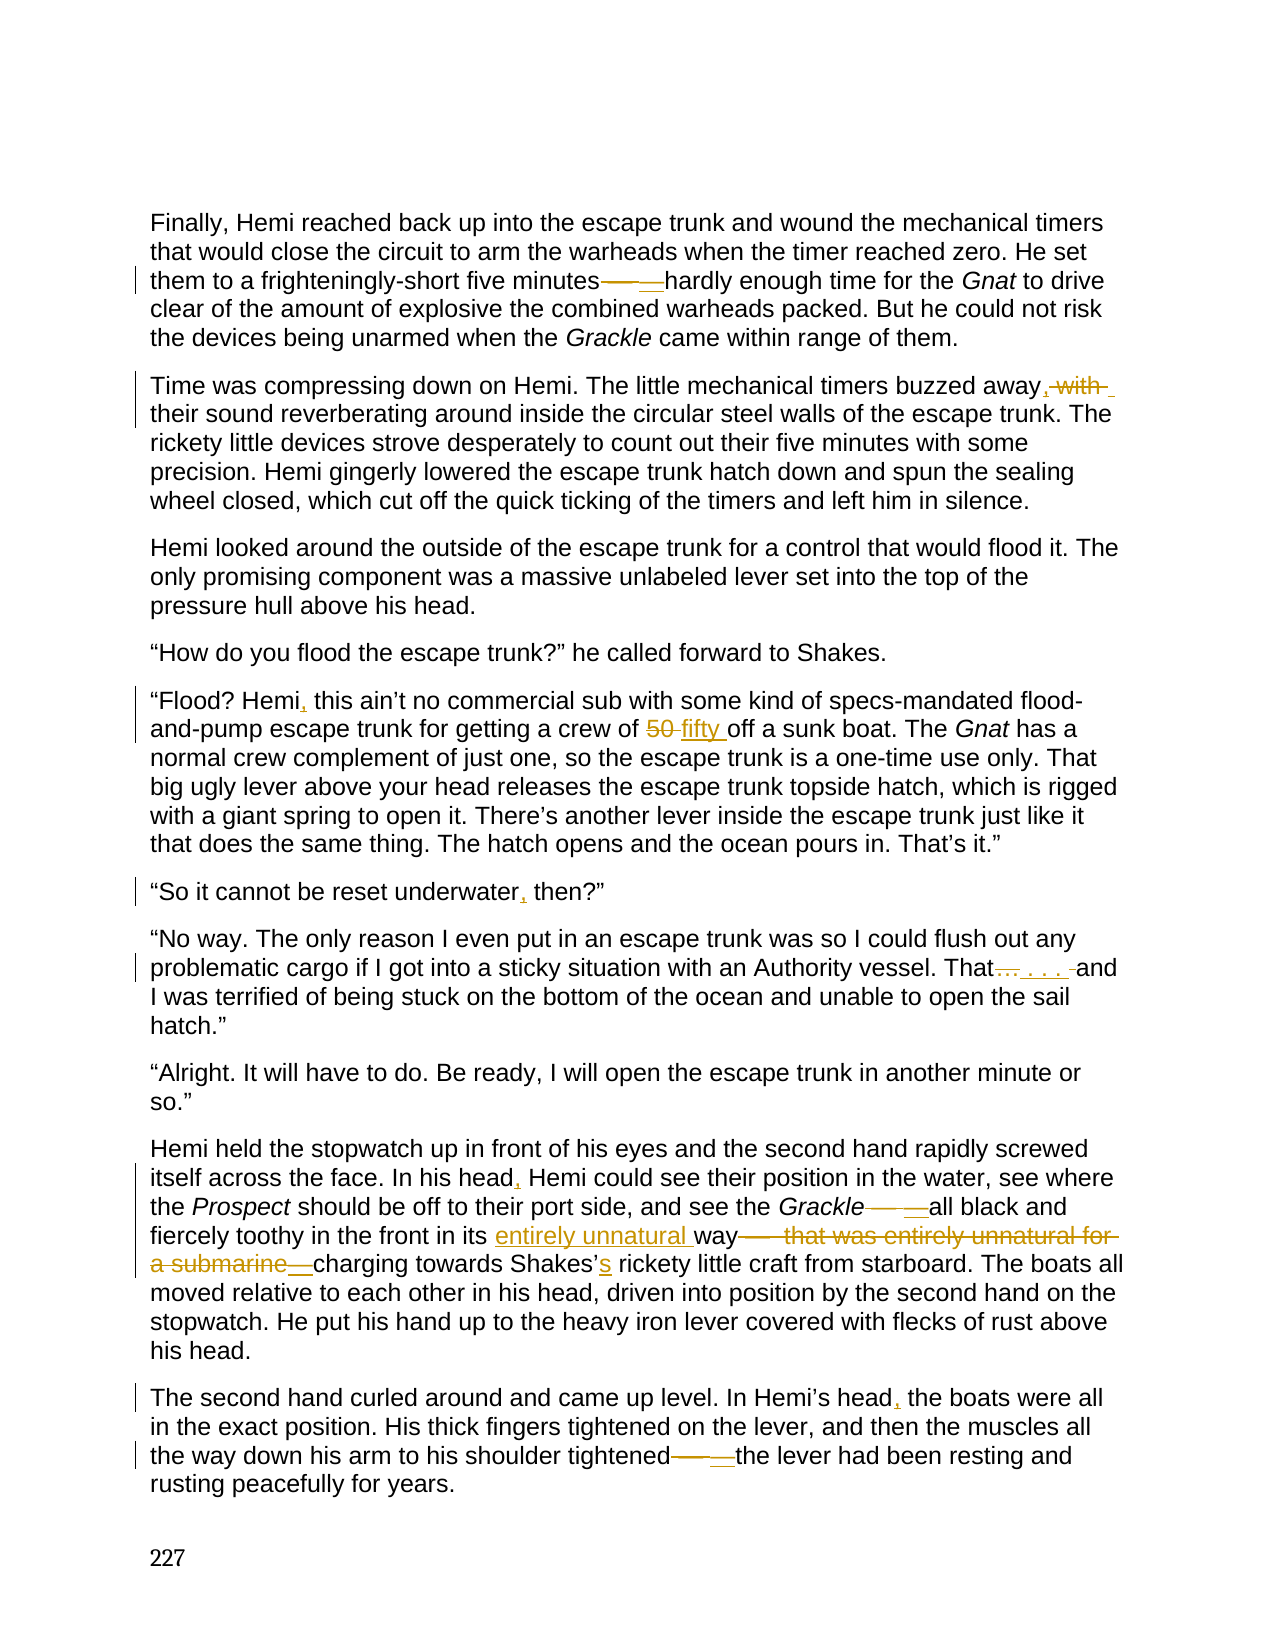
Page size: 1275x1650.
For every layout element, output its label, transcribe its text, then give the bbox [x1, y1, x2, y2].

text Finally, Hemi reached back up into the escape trunk and wound the mechanical timers that would close the circuit to arm the warheads when the timer reached zero. He set them to a frighteningly-short five minutes—hardly enough time for the Gnat to drive clear of the amount of explosive the combined warheads packed. But he could not risk the devices being unarmed when the Grackle came within range of them. [150, 208, 1125, 352]
text “Flood? Hemi, this ain’t no commercial sub with some kind of specs-mandated flood-and-pump escape trunk for getting a crew of fifty off a sunk boat. The Gnat has a normal crew complement of just one, so the escape trunk is a one-time use only. That big ugly lever above your head releases the escape trunk topside hatch, which is rigged with a giant spring to open it. There’s another lever inside the escape trunk just like it that does the same thing. The hatch opens and the ocean pours in. That’s it.” [150, 686, 1125, 858]
text “So it cannot be reset underwater, then?” [150, 877, 1125, 906]
text Hemi looked around the outside of the escape trunk for a control that would flood it. The only promising component was a massive unlabeled lever set into the top of the pressure hull above his head. [150, 533, 1125, 619]
text Hemi held the stopwatch up in front of his eyes and the second hand rapidly screwed itself across the face. In his head, Hemi could see their position in the water, see where the Prospect should be off to their port side, and see the Grackle—all black and fiercely toothy in the front in its entirely unnatural way—charging towards Shakes’s rickety little craft from starboard. The boats all moved relative to each other in his head, driven into position by the second hand on the stopwatch. He put his hand up to the heavy iron lever covered with flecks of rust above his head. [150, 1134, 1125, 1364]
text “Alright. It will have to do. Be ready, I will open the escape trunk in another minute or so.” [150, 1058, 1125, 1116]
text “How do you flood the escape trunk?” he called forward to Shakes. [150, 638, 1125, 667]
text The second hand curled around and came up level. In Hemi’s head, the boats were all in the exact position. His thick fingers tightened on the lever, and then the muscles all the way down his arm to his shoulder tightened—the lever had been resting and rusting peacefully for years. [150, 1383, 1125, 1498]
text “No way. The only reason I even put in an escape trunk was so I could flush out any problematic cargo if I got into a sticky situation with an Authority vessel. That . . . and I was terrified of being stuck on the bottom of the ocean and unable to open the sail hatch.” [150, 924, 1125, 1039]
text Time was compressing down on Hemi. The little mechanical timers buzzed away, their sound reverberating around inside the circular steel walls of the escape trunk. The rickety little devices strove desperately to count out their five minutes with some precision. Hemi gingerly lowered the escape trunk hatch down and spun the sealing wheel closed, which cut off the quick ticking of the timers and left him in silence. [150, 371, 1125, 514]
